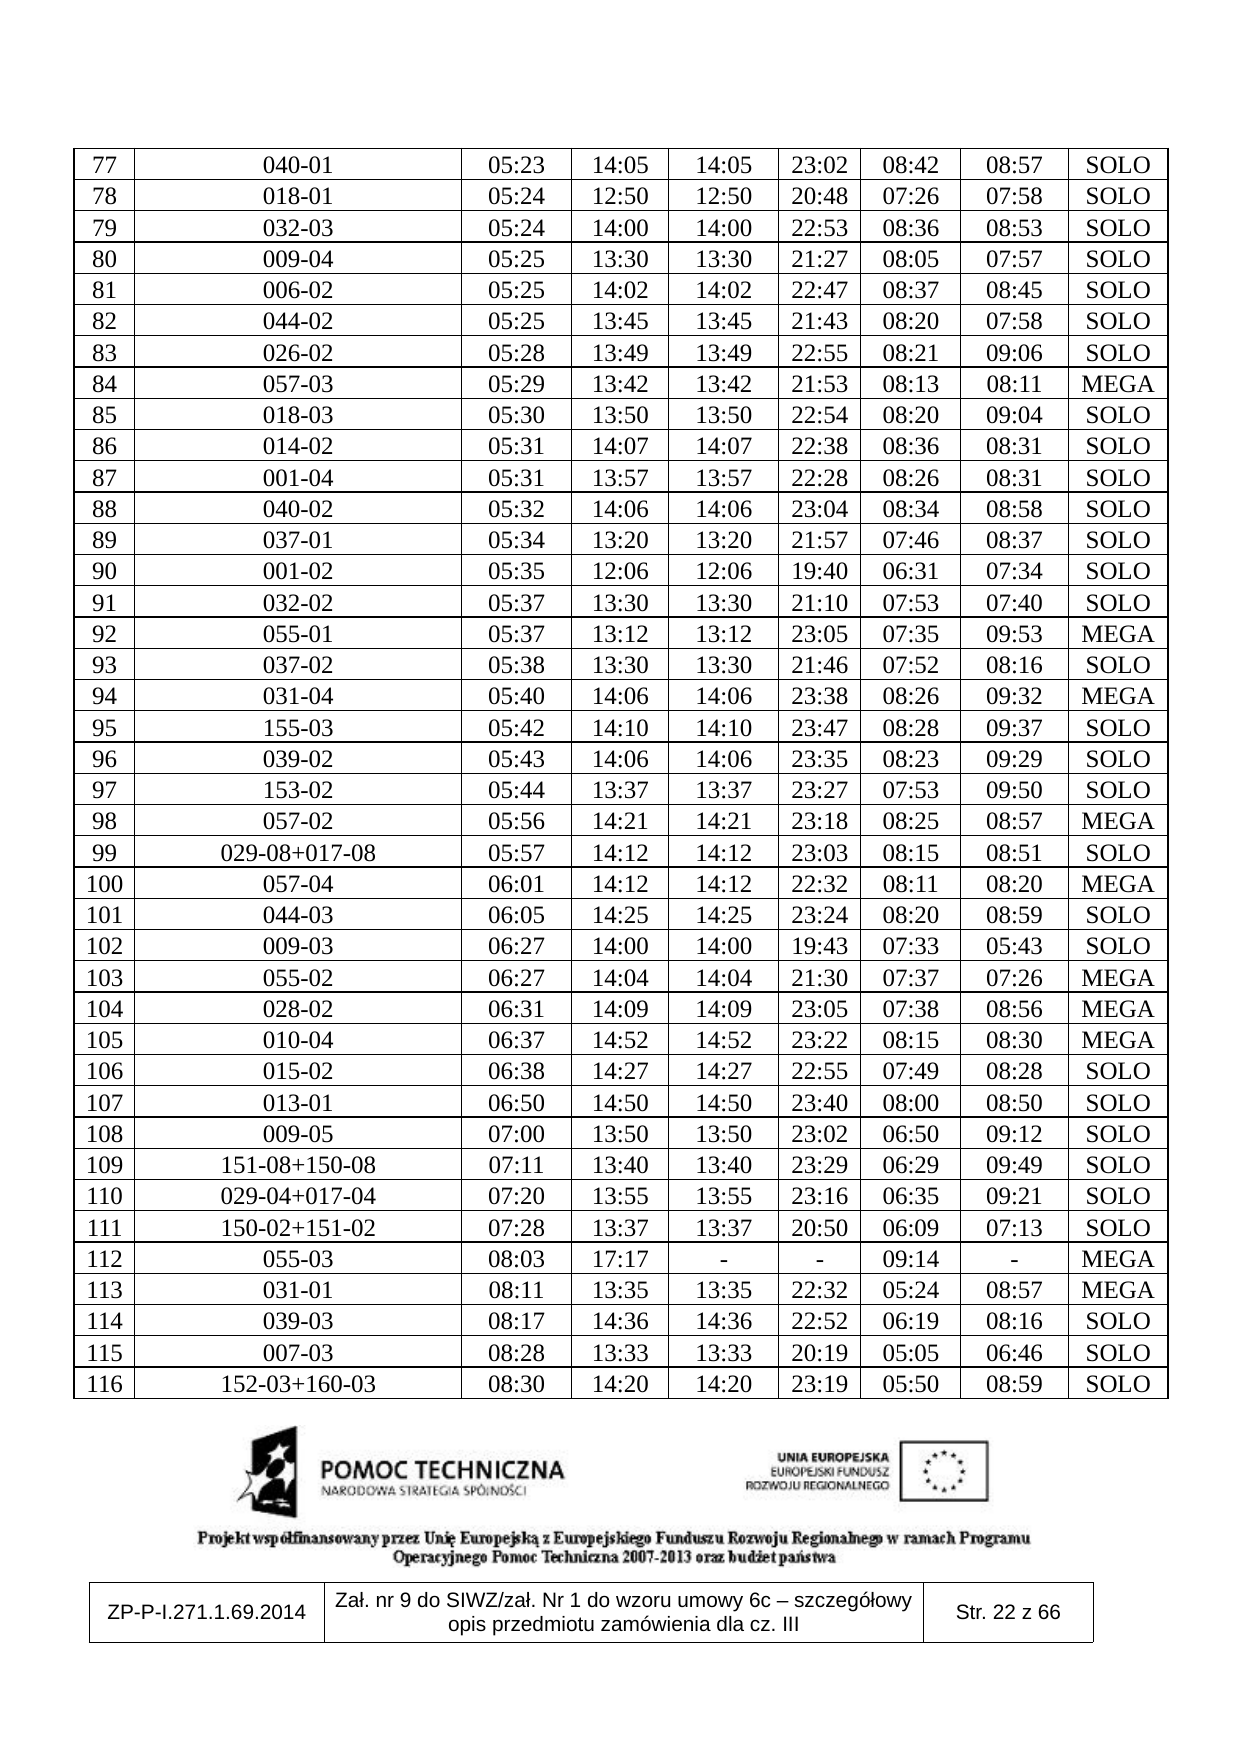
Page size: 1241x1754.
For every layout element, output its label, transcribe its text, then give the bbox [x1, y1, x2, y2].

table_cell 08:28 [462, 1336, 571, 1366]
table_cell 20:50 [779, 1211, 860, 1241]
table_cell 009-05 [135, 1118, 461, 1148]
table_cell 13:33 [669, 1336, 778, 1366]
table_cell 14:36 [669, 1305, 778, 1335]
table_cell 05:32 [462, 493, 571, 523]
table_cell 08:37 [861, 274, 960, 304]
table_cell 20:19 [779, 1336, 860, 1366]
table_cell 14:06 [572, 680, 668, 710]
table_cell MEGA [1069, 1274, 1167, 1304]
table_cell 13:30 [572, 649, 668, 679]
table_cell 90 [75, 555, 134, 585]
table_cell 14:27 [669, 1055, 778, 1085]
table_cell SOLO [1069, 836, 1167, 866]
table_cell 08:26 [861, 680, 960, 710]
table_cell 08:59 [961, 899, 1068, 929]
table_cell 08:50 [961, 1086, 1068, 1116]
table_cell 044-03 [135, 899, 461, 929]
table_cell 040-02 [135, 493, 461, 523]
table_cell 14:25 [572, 899, 668, 929]
table_cell 05:34 [462, 524, 571, 554]
table_cell 08:15 [861, 1024, 960, 1054]
table_cell SOLO [1069, 524, 1167, 554]
table_cell 07:35 [861, 618, 960, 648]
table_cell 057-02 [135, 805, 461, 835]
table_cell 08:26 [861, 461, 960, 491]
table_cell 05:05 [861, 1336, 960, 1366]
table_cell 13:20 [572, 524, 668, 554]
table_cell 08:21 [861, 336, 960, 366]
table_cell 14:09 [669, 993, 778, 1023]
table_cell SOLO [1069, 305, 1167, 335]
table_cell SOLO [1069, 899, 1167, 929]
table_cell 057-03 [135, 368, 461, 398]
table_cell 05:57 [462, 836, 571, 866]
table_cell 14:06 [572, 743, 668, 773]
table_cell 13:12 [669, 618, 778, 648]
table_cell 08:20 [861, 399, 960, 429]
table_cell 06:01 [462, 868, 571, 898]
table_cell 08:17 [462, 1305, 571, 1335]
table_cell 23:27 [779, 774, 860, 804]
table_cell SOLO [1069, 649, 1167, 679]
table_cell 14:05 [572, 149, 668, 179]
table_cell SOLO [1069, 1118, 1167, 1148]
table_cell 06:31 [861, 555, 960, 585]
table_cell 06:38 [462, 1055, 571, 1085]
table_cell 05:30 [462, 399, 571, 429]
table_cell 026-02 [135, 336, 461, 366]
table_cell 108 [75, 1118, 134, 1148]
table_cell 07:52 [861, 649, 960, 679]
table_cell SOLO [1069, 1305, 1167, 1335]
table_cell SOLO [1069, 336, 1167, 366]
table_cell MEGA [1069, 618, 1167, 648]
table_cell MEGA [1069, 868, 1167, 898]
table_cell 14:10 [572, 711, 668, 741]
table_cell 08:57 [961, 805, 1068, 835]
table_cell 08:30 [462, 1368, 571, 1398]
table_cell 19:40 [779, 555, 860, 585]
table_cell 13:30 [669, 243, 778, 273]
table_cell 08:31 [961, 430, 1068, 460]
table_cell 07:00 [462, 1118, 571, 1148]
table_cell 08:57 [961, 1274, 1068, 1304]
table_cell 13:49 [572, 336, 668, 366]
table_cell SOLO [1069, 180, 1167, 210]
table_cell 79 [75, 211, 134, 241]
table_cell 101 [75, 899, 134, 929]
table_cell 13:30 [572, 243, 668, 273]
table_cell 08:34 [861, 493, 960, 523]
table_cell 037-02 [135, 649, 461, 679]
table_cell 106 [75, 1055, 134, 1085]
table_cell 06:05 [462, 899, 571, 929]
table_cell 23:40 [779, 1086, 860, 1116]
table_cell SOLO [1069, 1055, 1167, 1085]
table_cell SOLO [1069, 1149, 1167, 1179]
table_cell 040-01 [135, 149, 461, 179]
table_cell 009-03 [135, 930, 461, 960]
table_cell 06:50 [462, 1086, 571, 1116]
table_cell 14:36 [572, 1305, 668, 1335]
table_cell 006-02 [135, 274, 461, 304]
table_cell 032-03 [135, 211, 461, 241]
table_cell 14:09 [572, 993, 668, 1023]
table_cell 98 [75, 805, 134, 835]
table_cell 115 [75, 1336, 134, 1366]
table_cell 05:28 [462, 336, 571, 366]
table_cell 13:35 [669, 1274, 778, 1304]
table_cell 14:12 [572, 868, 668, 898]
table_cell 08:11 [861, 868, 960, 898]
table_cell 92 [75, 618, 134, 648]
table_cell 14:12 [669, 868, 778, 898]
table_cell 009-04 [135, 243, 461, 273]
table_cell 08:57 [961, 149, 1068, 179]
table_cell 85 [75, 399, 134, 429]
table_cell 105 [75, 1024, 134, 1054]
table_cell 09:32 [961, 680, 1068, 710]
table_cell - [961, 1243, 1068, 1273]
table_cell 113 [75, 1274, 134, 1304]
table_cell 13:45 [572, 305, 668, 335]
table_cell 08:11 [462, 1274, 571, 1304]
table_cell 05:40 [462, 680, 571, 710]
table_cell 05:35 [462, 555, 571, 585]
table_cell 05:42 [462, 711, 571, 741]
table_cell 07:11 [462, 1149, 571, 1179]
table_cell 05:43 [961, 930, 1068, 960]
table_cell 23:18 [779, 805, 860, 835]
table_cell 23:19 [779, 1368, 860, 1398]
table_cell SOLO [1069, 1180, 1167, 1210]
table_cell 08:28 [861, 711, 960, 741]
table_cell 07:38 [861, 993, 960, 1023]
table_cell 06:46 [961, 1336, 1068, 1366]
table_cell 07:28 [462, 1211, 571, 1241]
table_cell 09:29 [961, 743, 1068, 773]
table_cell 78 [75, 180, 134, 210]
table_cell 06:27 [462, 930, 571, 960]
table_cell 07:40 [961, 586, 1068, 616]
table_cell 05:31 [462, 430, 571, 460]
table_cell 14:06 [572, 493, 668, 523]
table_cell SOLO [1069, 274, 1167, 304]
table_cell 09:04 [961, 399, 1068, 429]
table_cell 001-02 [135, 555, 461, 585]
table_cell 14:00 [572, 211, 668, 241]
table_cell 029-08+017-08 [135, 836, 461, 866]
table_cell 010-04 [135, 1024, 461, 1054]
table_cell 05:29 [462, 368, 571, 398]
table_cell 08:00 [861, 1086, 960, 1116]
table_cell MEGA [1069, 680, 1167, 710]
table_cell 107 [75, 1086, 134, 1116]
table_cell 21:57 [779, 524, 860, 554]
table_cell 14:27 [572, 1055, 668, 1085]
table_cell 13:45 [669, 305, 778, 335]
table_cell 20:48 [779, 180, 860, 210]
table_cell 08:20 [861, 305, 960, 335]
table_cell 14:04 [572, 961, 668, 991]
table_cell MEGA [1069, 993, 1167, 1023]
table_cell 08:56 [961, 993, 1068, 1023]
table_cell 13:49 [669, 336, 778, 366]
table_cell 150-02+151-02 [135, 1211, 461, 1241]
picture [193, 1425, 1036, 1568]
table_cell 08:42 [861, 149, 960, 179]
table_cell 08:37 [961, 524, 1068, 554]
table_cell 14:52 [669, 1024, 778, 1054]
table_cell 13:40 [669, 1149, 778, 1179]
table_cell 14:21 [669, 805, 778, 835]
table_cell 13:12 [572, 618, 668, 648]
table_cell MEGA [1069, 1243, 1167, 1273]
table_cell 08:20 [861, 899, 960, 929]
table_cell 14:12 [669, 836, 778, 866]
table_cell SOLO [1069, 1211, 1167, 1241]
table_cell MEGA [1069, 961, 1167, 991]
table_cell 08:53 [961, 211, 1068, 241]
table_cell 08:58 [961, 493, 1068, 523]
table_cell 08:13 [861, 368, 960, 398]
table_cell 95 [75, 711, 134, 741]
table_cell 13:55 [669, 1180, 778, 1210]
table_cell 08:45 [961, 274, 1068, 304]
table_cell 93 [75, 649, 134, 679]
table_cell 08:30 [961, 1024, 1068, 1054]
table_cell 155-03 [135, 711, 461, 741]
table_cell 13:30 [572, 586, 668, 616]
table_cell 13:50 [669, 399, 778, 429]
table_cell 111 [75, 1211, 134, 1241]
table_cell 09:50 [961, 774, 1068, 804]
table_cell 055-02 [135, 961, 461, 991]
table_cell 09:06 [961, 336, 1068, 366]
table_cell SOLO [1069, 555, 1167, 585]
table_cell SOLO [1069, 243, 1167, 273]
table_cell 039-03 [135, 1305, 461, 1335]
table_cell 09:21 [961, 1180, 1068, 1210]
table_cell 14:00 [572, 930, 668, 960]
table_cell SOLO [1069, 774, 1167, 804]
table_cell 05:25 [462, 274, 571, 304]
table_cell 05:50 [861, 1368, 960, 1398]
table_cell 13:50 [572, 1118, 668, 1148]
table_cell 80 [75, 243, 134, 273]
table_cell - [779, 1243, 860, 1273]
table_cell 22:32 [779, 1274, 860, 1304]
table_cell 07:57 [961, 243, 1068, 273]
table_cell 13:37 [572, 774, 668, 804]
table_cell 96 [75, 743, 134, 773]
table_cell 151-08+150-08 [135, 1149, 461, 1179]
table_cell 21:53 [779, 368, 860, 398]
table_cell SOLO [1069, 586, 1167, 616]
table_cell 23:02 [779, 1118, 860, 1148]
table_cell 07:53 [861, 586, 960, 616]
table_cell 94 [75, 680, 134, 710]
table_cell 06:29 [861, 1149, 960, 1179]
table_cell 06:09 [861, 1211, 960, 1241]
table_cell 07:49 [861, 1055, 960, 1085]
table_cell SOLO [1069, 743, 1167, 773]
table_cell 21:46 [779, 649, 860, 679]
table_cell 13:57 [669, 461, 778, 491]
table_cell 23:38 [779, 680, 860, 710]
table_cell 018-01 [135, 180, 461, 210]
table_cell 21:10 [779, 586, 860, 616]
table_cell 88 [75, 493, 134, 523]
table_cell 13:33 [572, 1336, 668, 1366]
table_cell SOLO [1069, 149, 1167, 179]
table_cell 13:37 [572, 1211, 668, 1241]
table_cell 05:25 [462, 305, 571, 335]
table_cell 029-04+017-04 [135, 1180, 461, 1210]
table_cell 14:20 [669, 1368, 778, 1398]
table_cell 81 [75, 274, 134, 304]
table_cell 100 [75, 868, 134, 898]
table_cell 013-01 [135, 1086, 461, 1116]
table_cell 028-02 [135, 993, 461, 1023]
table_cell 06:50 [861, 1118, 960, 1148]
table_cell 22:28 [779, 461, 860, 491]
table_cell 14:06 [669, 743, 778, 773]
table_cell 86 [75, 430, 134, 460]
table_cell - [669, 1243, 778, 1273]
table_cell 031-04 [135, 680, 461, 710]
table_cell 08:20 [961, 868, 1068, 898]
table_cell 044-02 [135, 305, 461, 335]
table_cell 77 [75, 149, 134, 179]
table_cell 22:54 [779, 399, 860, 429]
table_cell 14:52 [572, 1024, 668, 1054]
table_cell SOLO [1069, 493, 1167, 523]
table_cell 14:21 [572, 805, 668, 835]
table_cell 08:28 [961, 1055, 1068, 1085]
table_cell 08:16 [961, 1305, 1068, 1335]
table_cell 23:24 [779, 899, 860, 929]
table_cell 07:20 [462, 1180, 571, 1210]
table_cell 13:42 [572, 368, 668, 398]
table_cell 22:53 [779, 211, 860, 241]
table_cell 91 [75, 586, 134, 616]
table_cell 06:31 [462, 993, 571, 1023]
table_cell 055-03 [135, 1243, 461, 1273]
table_cell 21:27 [779, 243, 860, 273]
table_cell 13:37 [669, 1211, 778, 1241]
table_cell 23:16 [779, 1180, 860, 1210]
table_cell 015-02 [135, 1055, 461, 1085]
table_cell 13:35 [572, 1274, 668, 1304]
table_cell 14:12 [572, 836, 668, 866]
table_cell 14:05 [669, 149, 778, 179]
table_cell 23:47 [779, 711, 860, 741]
table_cell 114 [75, 1305, 134, 1335]
table_cell 23:22 [779, 1024, 860, 1054]
table_cell 07:26 [961, 961, 1068, 991]
table_cell 039-02 [135, 743, 461, 773]
table_cell 07:34 [961, 555, 1068, 585]
table_cell 112 [75, 1243, 134, 1273]
table_cell 09:37 [961, 711, 1068, 741]
table_cell 14:20 [572, 1368, 668, 1398]
table_cell 14:04 [669, 961, 778, 991]
table_cell 07:13 [961, 1211, 1068, 1241]
table_cell 22:55 [779, 336, 860, 366]
table_cell 22:55 [779, 1055, 860, 1085]
table_cell 08:03 [462, 1243, 571, 1273]
table_cell 13:40 [572, 1149, 668, 1179]
table_cell 103 [75, 961, 134, 991]
table_cell SOLO [1069, 430, 1167, 460]
table_cell 23:29 [779, 1149, 860, 1179]
table_cell 057-04 [135, 868, 461, 898]
table_cell 07:33 [861, 930, 960, 960]
table_cell 037-01 [135, 524, 461, 554]
table_cell 23:05 [779, 993, 860, 1023]
table_cell 22:32 [779, 868, 860, 898]
table_cell SOLO [1069, 1368, 1167, 1398]
table_cell 14:07 [572, 430, 668, 460]
table_cell SOLO [1069, 1336, 1167, 1366]
table_cell 07:58 [961, 180, 1068, 210]
table_cell 14:06 [669, 680, 778, 710]
table_cell 08:05 [861, 243, 960, 273]
table_cell 07:26 [861, 180, 960, 210]
table_cell 13:50 [572, 399, 668, 429]
table_cell 06:35 [861, 1180, 960, 1210]
table_cell 08:51 [961, 836, 1068, 866]
table_cell 07:53 [861, 774, 960, 804]
table_cell 17:17 [572, 1243, 668, 1273]
table_cell 09:12 [961, 1118, 1068, 1148]
table_cell 22:52 [779, 1305, 860, 1335]
table_cell 23:04 [779, 493, 860, 523]
table_cell 12:06 [572, 555, 668, 585]
table_cell 13:30 [669, 649, 778, 679]
table_cell 23:03 [779, 836, 860, 866]
table_cell 82 [75, 305, 134, 335]
table_cell 05:37 [462, 618, 571, 648]
table_cell 109 [75, 1149, 134, 1179]
table_cell 153-02 [135, 774, 461, 804]
table_cell MEGA [1069, 1024, 1167, 1054]
table_cell 09:14 [861, 1243, 960, 1273]
table_cell 09:53 [961, 618, 1068, 648]
table_cell 13:42 [669, 368, 778, 398]
table_cell 13:55 [572, 1180, 668, 1210]
table_cell 06:19 [861, 1305, 960, 1335]
table_cell 23:02 [779, 149, 860, 179]
table_cell 83 [75, 336, 134, 366]
table_cell 08:11 [961, 368, 1068, 398]
table_cell 07:37 [861, 961, 960, 991]
table_cell 22:38 [779, 430, 860, 460]
table_cell 14:25 [669, 899, 778, 929]
table_cell 08:59 [961, 1368, 1068, 1398]
table_cell 08:36 [861, 430, 960, 460]
table_cell 05:43 [462, 743, 571, 773]
table_cell 05:24 [462, 211, 571, 241]
table_cell 102 [75, 930, 134, 960]
table_cell 22:47 [779, 274, 860, 304]
table_cell 12:50 [572, 180, 668, 210]
table_cell 14:00 [669, 930, 778, 960]
table_cell SOLO [1069, 399, 1167, 429]
table_cell 84 [75, 368, 134, 398]
table_cell SOLO [1069, 211, 1167, 241]
table_cell 12:50 [669, 180, 778, 210]
table_cell 14:02 [669, 274, 778, 304]
table_cell 08:25 [861, 805, 960, 835]
table_cell 055-01 [135, 618, 461, 648]
table_cell 110 [75, 1180, 134, 1210]
table_cell 032-02 [135, 586, 461, 616]
table_cell 104 [75, 993, 134, 1023]
table_cell 07:46 [861, 524, 960, 554]
table_cell 87 [75, 461, 134, 491]
table_cell 05:56 [462, 805, 571, 835]
table_cell 13:20 [669, 524, 778, 554]
table_cell 19:43 [779, 930, 860, 960]
table_cell 13:30 [669, 586, 778, 616]
table_cell 08:31 [961, 461, 1068, 491]
table_cell 05:38 [462, 649, 571, 679]
table_cell 08:15 [861, 836, 960, 866]
table_cell 13:50 [669, 1118, 778, 1148]
table_cell 06:27 [462, 961, 571, 991]
table_cell 23:05 [779, 618, 860, 648]
table_cell 99 [75, 836, 134, 866]
table_cell 031-01 [135, 1274, 461, 1304]
table_cell 05:31 [462, 461, 571, 491]
table_cell 05:23 [462, 149, 571, 179]
table_cell MEGA [1069, 805, 1167, 835]
table_cell 116 [75, 1368, 134, 1398]
table_cell 97 [75, 774, 134, 804]
table_cell 018-03 [135, 399, 461, 429]
table_cell 06:37 [462, 1024, 571, 1054]
table_cell 05:44 [462, 774, 571, 804]
table_cell 14:00 [669, 211, 778, 241]
table_cell SOLO [1069, 1086, 1167, 1116]
table_cell MEGA [1069, 368, 1167, 398]
table_cell 05:24 [462, 180, 571, 210]
table_cell 14:02 [572, 274, 668, 304]
table_cell 14:06 [669, 493, 778, 523]
table_cell 14:10 [669, 711, 778, 741]
table_cell 08:36 [861, 211, 960, 241]
table_cell 05:25 [462, 243, 571, 273]
table_cell 14:50 [669, 1086, 778, 1116]
table_cell 08:23 [861, 743, 960, 773]
table_cell SOLO [1069, 930, 1167, 960]
table_cell 21:43 [779, 305, 860, 335]
table_cell 007-03 [135, 1336, 461, 1366]
table_cell 14:07 [669, 430, 778, 460]
table_cell 09:49 [961, 1149, 1068, 1179]
table_cell 05:37 [462, 586, 571, 616]
table_cell 152-03+160-03 [135, 1368, 461, 1398]
table_cell 014-02 [135, 430, 461, 460]
table_cell 13:57 [572, 461, 668, 491]
table_cell 07:58 [961, 305, 1068, 335]
table_cell 12:06 [669, 555, 778, 585]
table_cell SOLO [1069, 461, 1167, 491]
table_cell 89 [75, 524, 134, 554]
table_cell 08:16 [961, 649, 1068, 679]
table_cell SOLO [1069, 711, 1167, 741]
table_cell 05:24 [861, 1274, 960, 1304]
table_cell 14:50 [572, 1086, 668, 1116]
table_cell 23:35 [779, 743, 860, 773]
table_cell 21:30 [779, 961, 860, 991]
table_cell 13:37 [669, 774, 778, 804]
table_cell 001-04 [135, 461, 461, 491]
